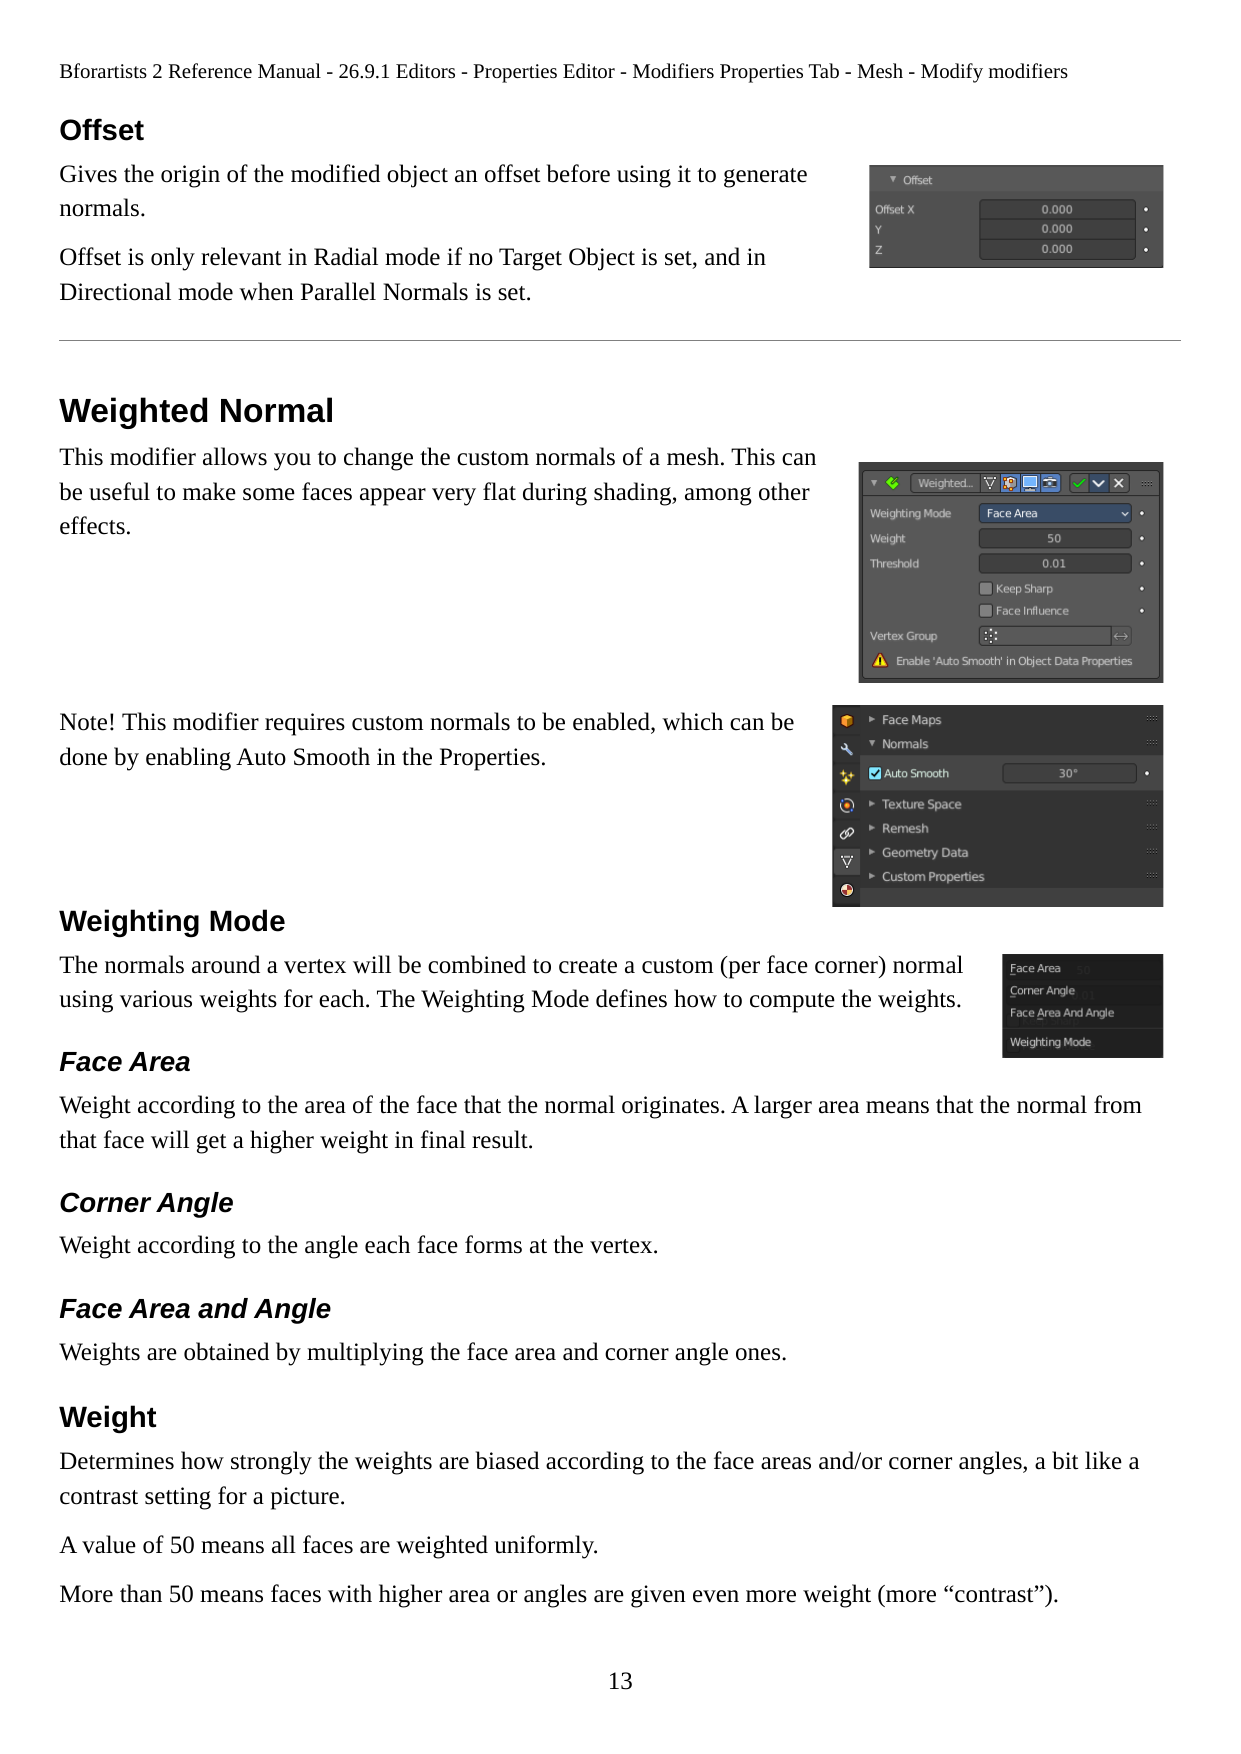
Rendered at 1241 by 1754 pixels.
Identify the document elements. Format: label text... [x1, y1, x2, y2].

text A value of 50 means all faces are weighted uniformly. [59, 1530, 1181, 1559]
subtitle Offset [59, 113, 1181, 146]
picture [1002, 954, 1164, 1058]
text This modifier allows you to change the custom normals of a mesh. This can be useful to make some faces appear very flat during shading, among other effects. [59, 442, 1181, 540]
picture [858, 462, 1164, 683]
subtitle Weighting Mode [59, 903, 1181, 937]
text Note! This modifier requires custom normals to be enabled, which can be done by enabling Auto Smooth in the Properties. [59, 707, 832, 771]
subtitle Corner Angle [59, 1186, 1181, 1218]
subtitle Face Area and Angle [59, 1292, 1181, 1324]
text Weight according to the angle each face forms at the vertex. [59, 1231, 1181, 1259]
picture [832, 705, 1164, 907]
text Determines how strongly the weights are biased according to the face areas and/or corner angles, a bit like a contrast setting for a picture. [59, 1446, 1181, 1510]
text More than 50 means faces with higher area or angles are given even more weight (more “contrast”). [59, 1579, 1181, 1608]
text Weight according to the area of the face that the normal originates. A larger area means that the normal from that face will get a higher weight in final result. [59, 1090, 1181, 1153]
text Offset is only relevant in Radial mode if no Target Object is set, and in Directional mode when Parallel Normals is set. [59, 242, 1181, 306]
picture [869, 165, 1164, 268]
text The normals around a vertex will be combined to create a custom (per face corner) normal using various weights for each. The Weighting Mode defines how to compute the weights. [59, 950, 1181, 1013]
text Weights are obtained by multiplying the face area and corner angle ones. [59, 1337, 1181, 1365]
subtitle Weighted Normal [59, 391, 1181, 429]
subtitle Face Area [59, 1046, 1181, 1078]
text Gives the origin of the modified object an offset before using it to generate normals. [59, 159, 1181, 222]
subtitle Weight [59, 1400, 1181, 1434]
